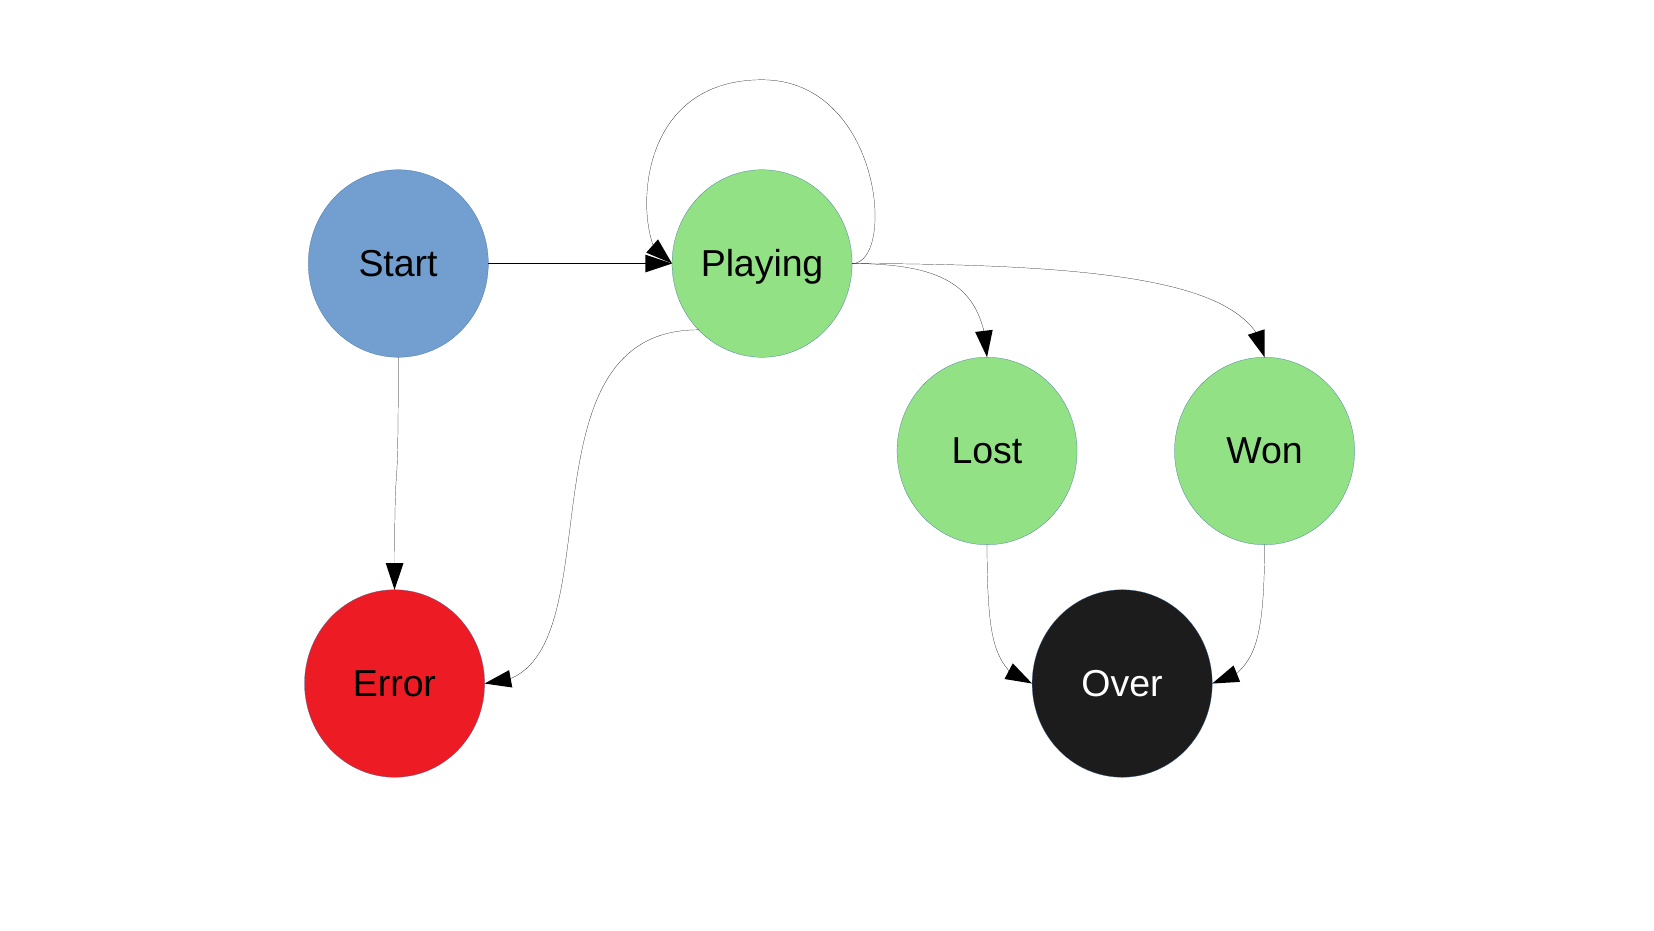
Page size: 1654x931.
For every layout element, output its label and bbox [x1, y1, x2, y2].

chart [0, 0, 1654, 931]
